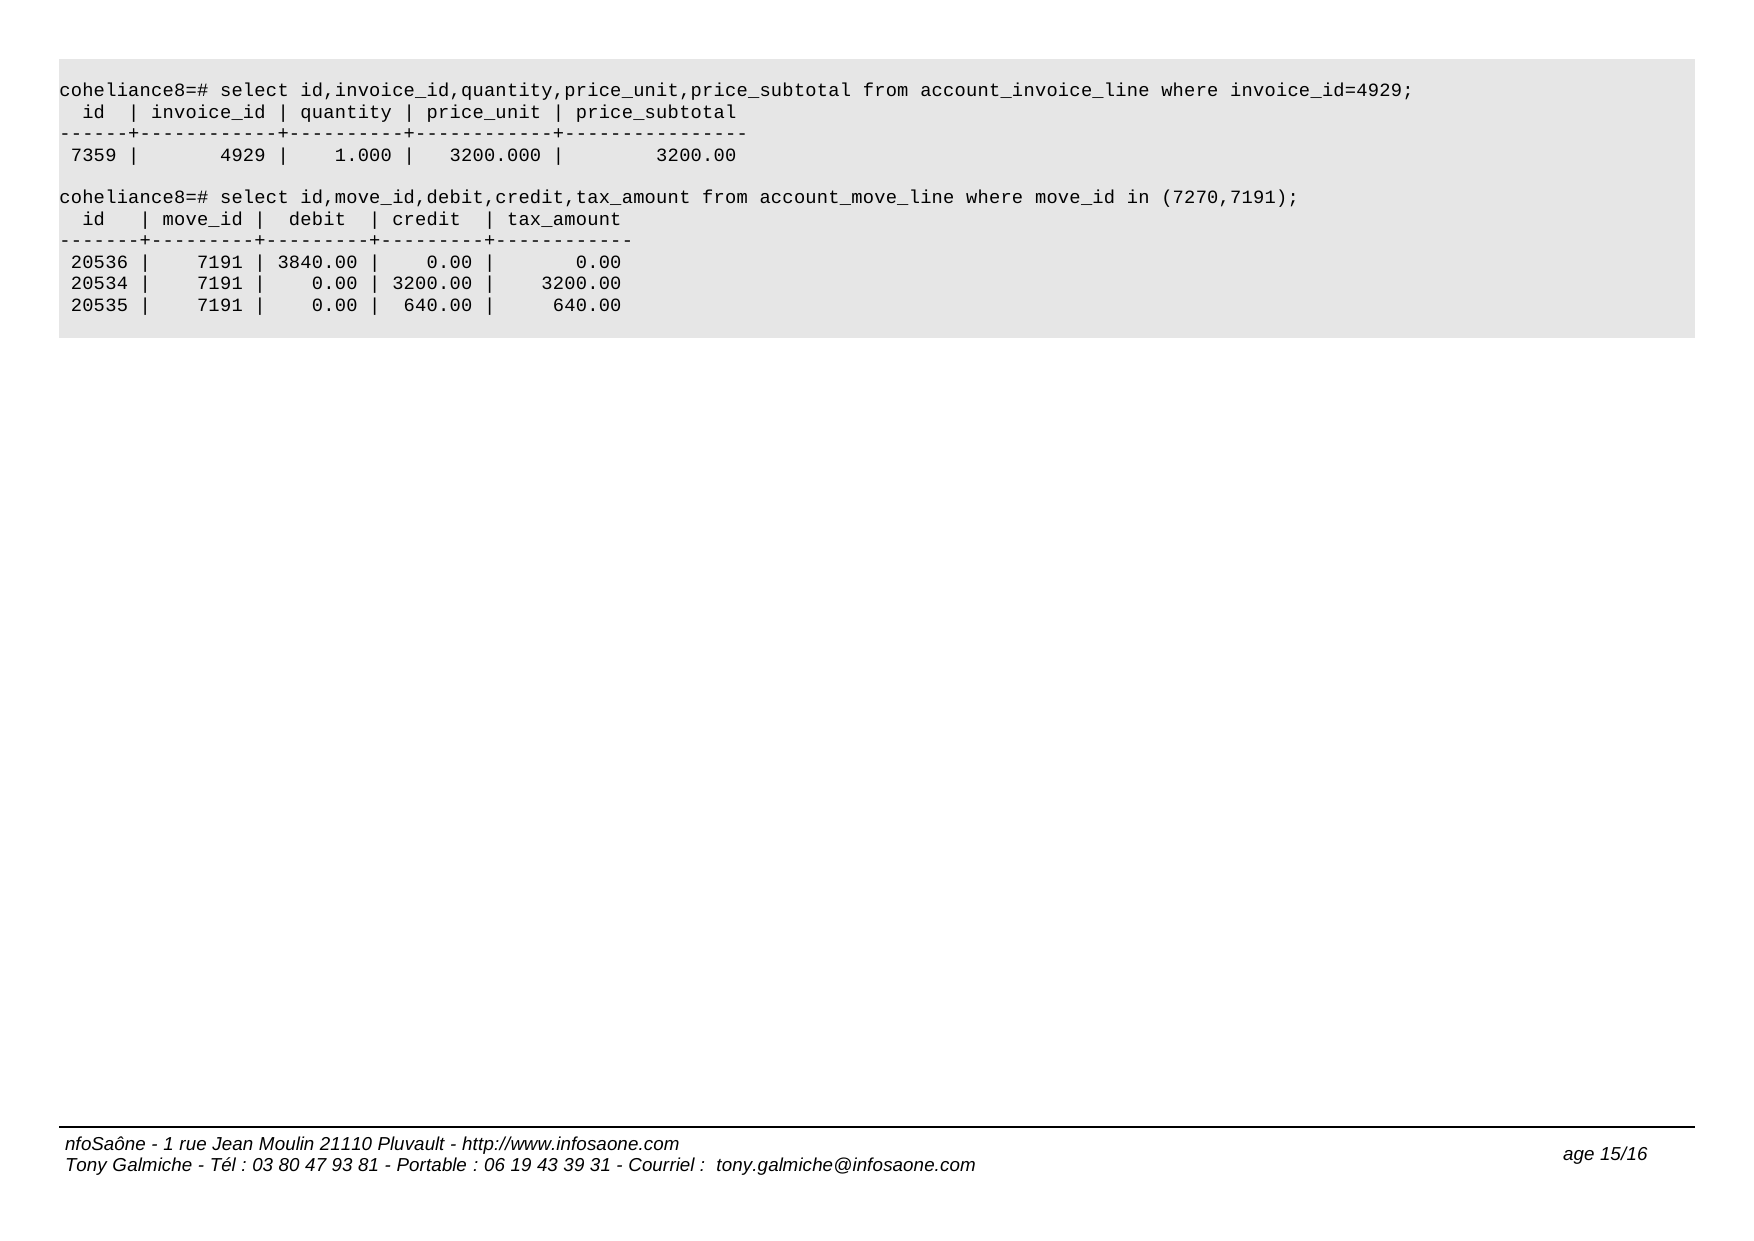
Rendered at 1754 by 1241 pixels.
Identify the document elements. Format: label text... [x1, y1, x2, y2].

text 20535 | 7191 | 0.00 | 640.00 | 640.00 [59, 295, 1695, 317]
text -------+---------+---------+---------+------------ [59, 231, 1695, 252]
text id | move_id | debit | credit | tax_amount [59, 209, 1695, 231]
text id | invoice_id | quantity | price_unit | price_subtotal [59, 102, 1695, 123]
text 20536 | 7191 | 3840.00 | 0.00 | 0.00 [59, 252, 1695, 274]
text ------+------------+----------+------------+---------------- [59, 123, 1695, 145]
text coheliance8=# select id,invoice_id,quantity,price_unit,price_subtotal from account_invoice_line where invoice_id=4929; [59, 81, 1695, 102]
text coheliance8=# select id,move_id,debit,credit,tax_amount from account_move_line where move_id in (7270,7191); [59, 188, 1695, 209]
text 7359 | 4929 | 1.000 | 3200.000 | 3200.00 [59, 145, 1695, 166]
text 20534 | 7191 | 0.00 | 3200.00 | 3200.00 [59, 274, 1695, 295]
